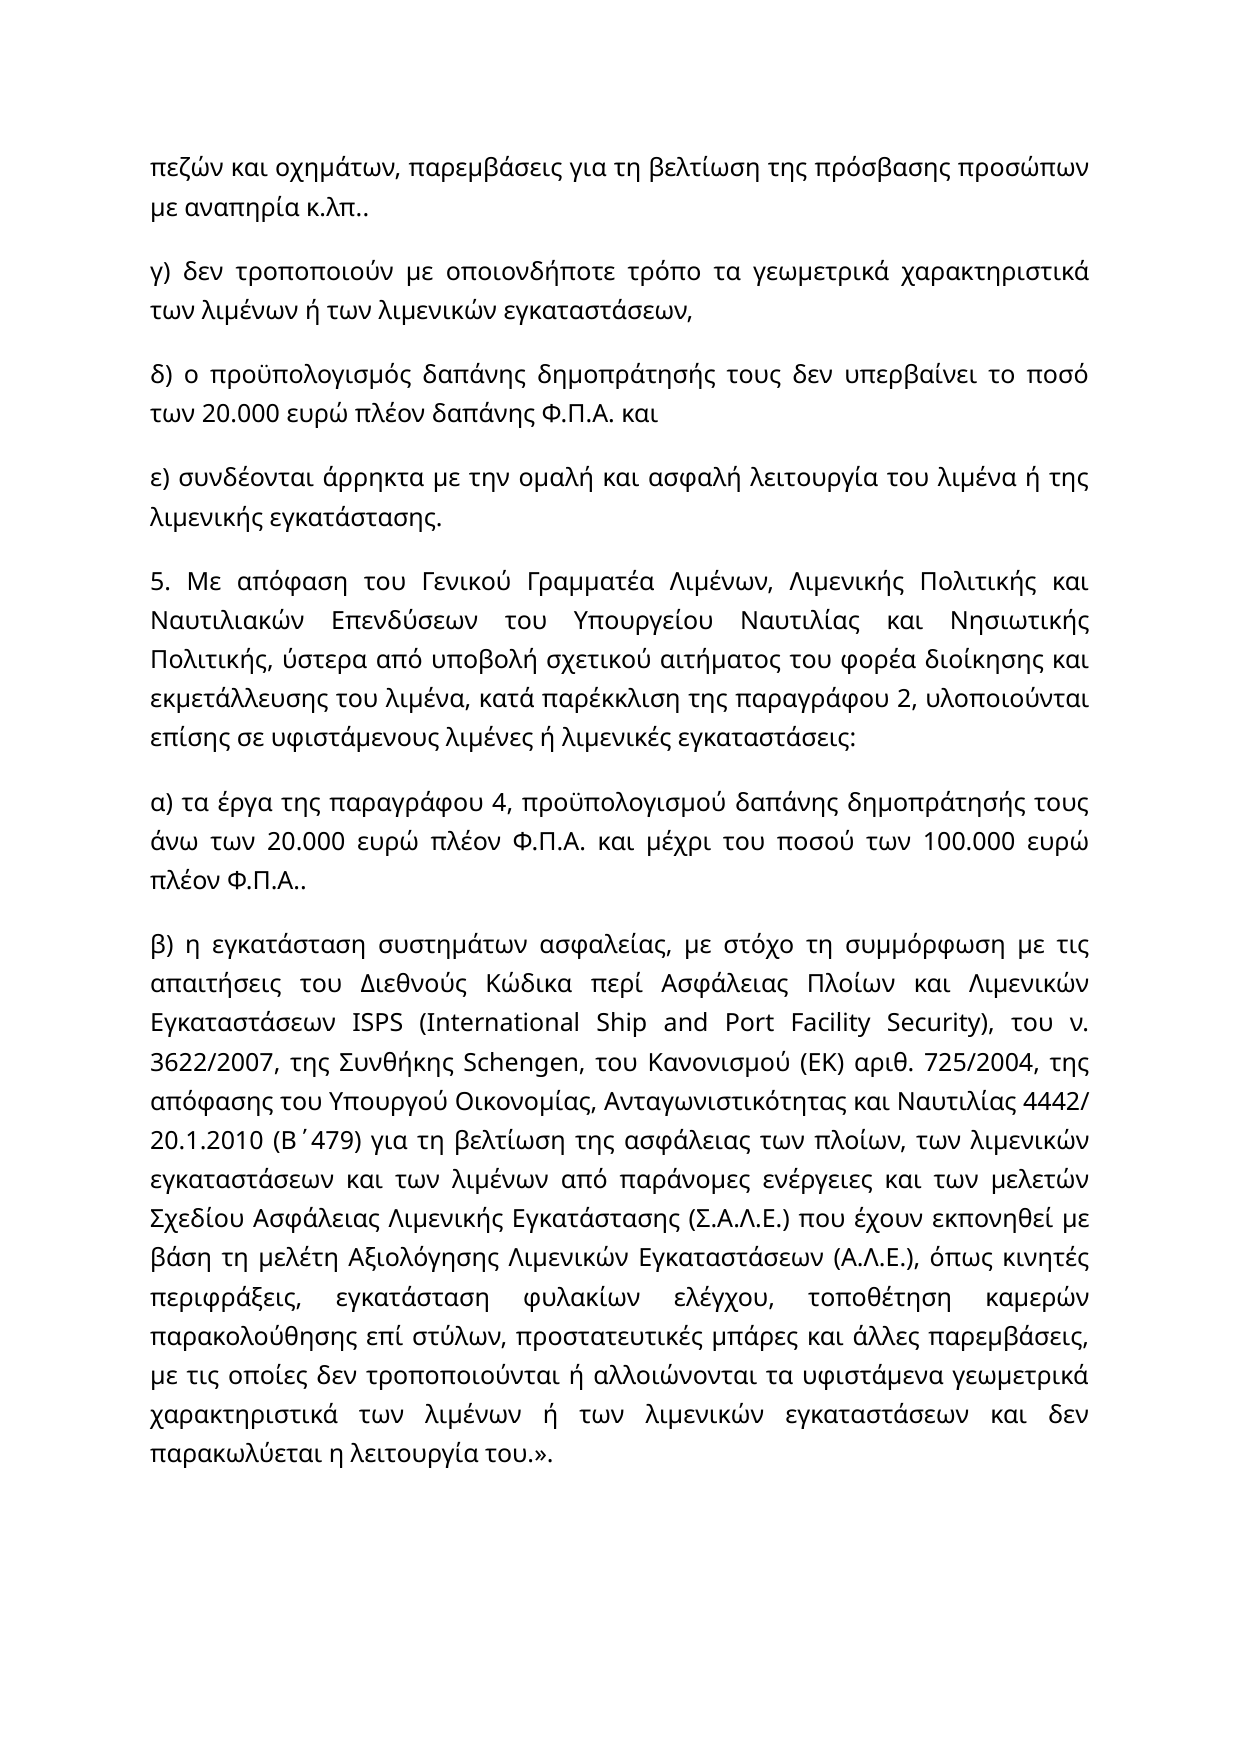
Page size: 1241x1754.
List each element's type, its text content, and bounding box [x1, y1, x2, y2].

text ε) συνδέονται άρρηκτα με την ομαλή και ασφαλή λειτουργία του λιμένα ή της λιμενικής εγκατάστασης. [150, 460, 1090, 533]
text 5. Με απόφαση του Γενικού Γραμματέα Λιμένων, Λιμενικής Πολιτικής και Ναυτιλιακών Επενδύσεων του Υπουργείου Ναυτιλίας και Νησιωτικής Πολιτικής, ύστερα από υποβολή σχετικού αιτήματος του φορέα διοίκησης και εκμετάλλευσης του λιμένα, κατά παρέκκλιση της παραγράφου 2, υλοποιούνται επίσης σε υφιστάμενους λιμένες ή λιμενικές εγκαταστάσεις: [150, 563, 1090, 754]
text δ) ο προϋπολογισμός δαπάνης δημοπράτησής τους δεν υπερβαίνει το ποσό των 20.000 ευρώ πλέον δαπάνης Φ.Π.Α. και [150, 357, 1090, 430]
text πεζών και οχημάτων, παρεμβάσεις για τη βελτίωση της πρόσβασης προσώπων με αναπηρία κ.λπ.. [150, 150, 1090, 223]
text β) η εγκατάσταση συστημάτων ασφαλείας, με στόχο τη συμμόρφωση με τις απαιτήσεις του Διεθνούς Κώδικα περί Ασφάλειας Πλοίων και Λιμενικών Εγκαταστάσεων ISPS (International Ship and Port Facility Security), του ν. 3622/2007, της Συνθήκης Schengen, του Κανονισμού (ΕΚ) αριθ. 725/2004, της απόφασης του Υπουργού Οικονομίας, Ανταγωνιστικότητας και Ναυτιλίας 4442/ 20.1.2010 (Β΄479) για τη βελτίωση της ασφάλειας των πλοίων, των λιμενικών εγκαταστάσεων και των λιμένων από παράνομες ενέργειες και των μελετών Σχεδίου Ασφάλειας Λιμενικής Εγκατάστασης (Σ.Α.Λ.Ε.) που έχουν εκπονηθεί με βάση τη μελέτη Αξιολόγησης Λιμενικών Εγκαταστάσεων (Α.Λ.Ε.), όπως κινητές περιφράξεις, εγκατάσταση φυλακίων ελέγχου, τοποθέτηση καμερών παρακολούθησης επί στύλων, προστατευτικές μπάρες και άλλες παρεμβάσεις, με τις οποίες δεν τροποποιούνται ή αλλοιώνονται τα υφιστάμενα γεωμετρικά χαρακτηριστικά των λιμένων ή των λιμενικών εγκαταστάσεων και δεν παρακωλύεται η λειτουργία του.». [150, 927, 1090, 1470]
text γ) δεν τροποποιούν με οποιονδήποτε τρόπο τα γεωμετρικά χαρακτηριστικά των λιμένων ή των λιμενικών εγκαταστάσεων, [150, 253, 1090, 327]
text α) τα έργα της παραγράφου 4, προϋπολογισμού δαπάνης δημοπράτησής τους άνω των 20.000 ευρώ πλέον Φ.Π.Α. και μέχρι του ποσού των 100.000 ευρώ πλέον Φ.Π.Α.. [150, 784, 1090, 897]
